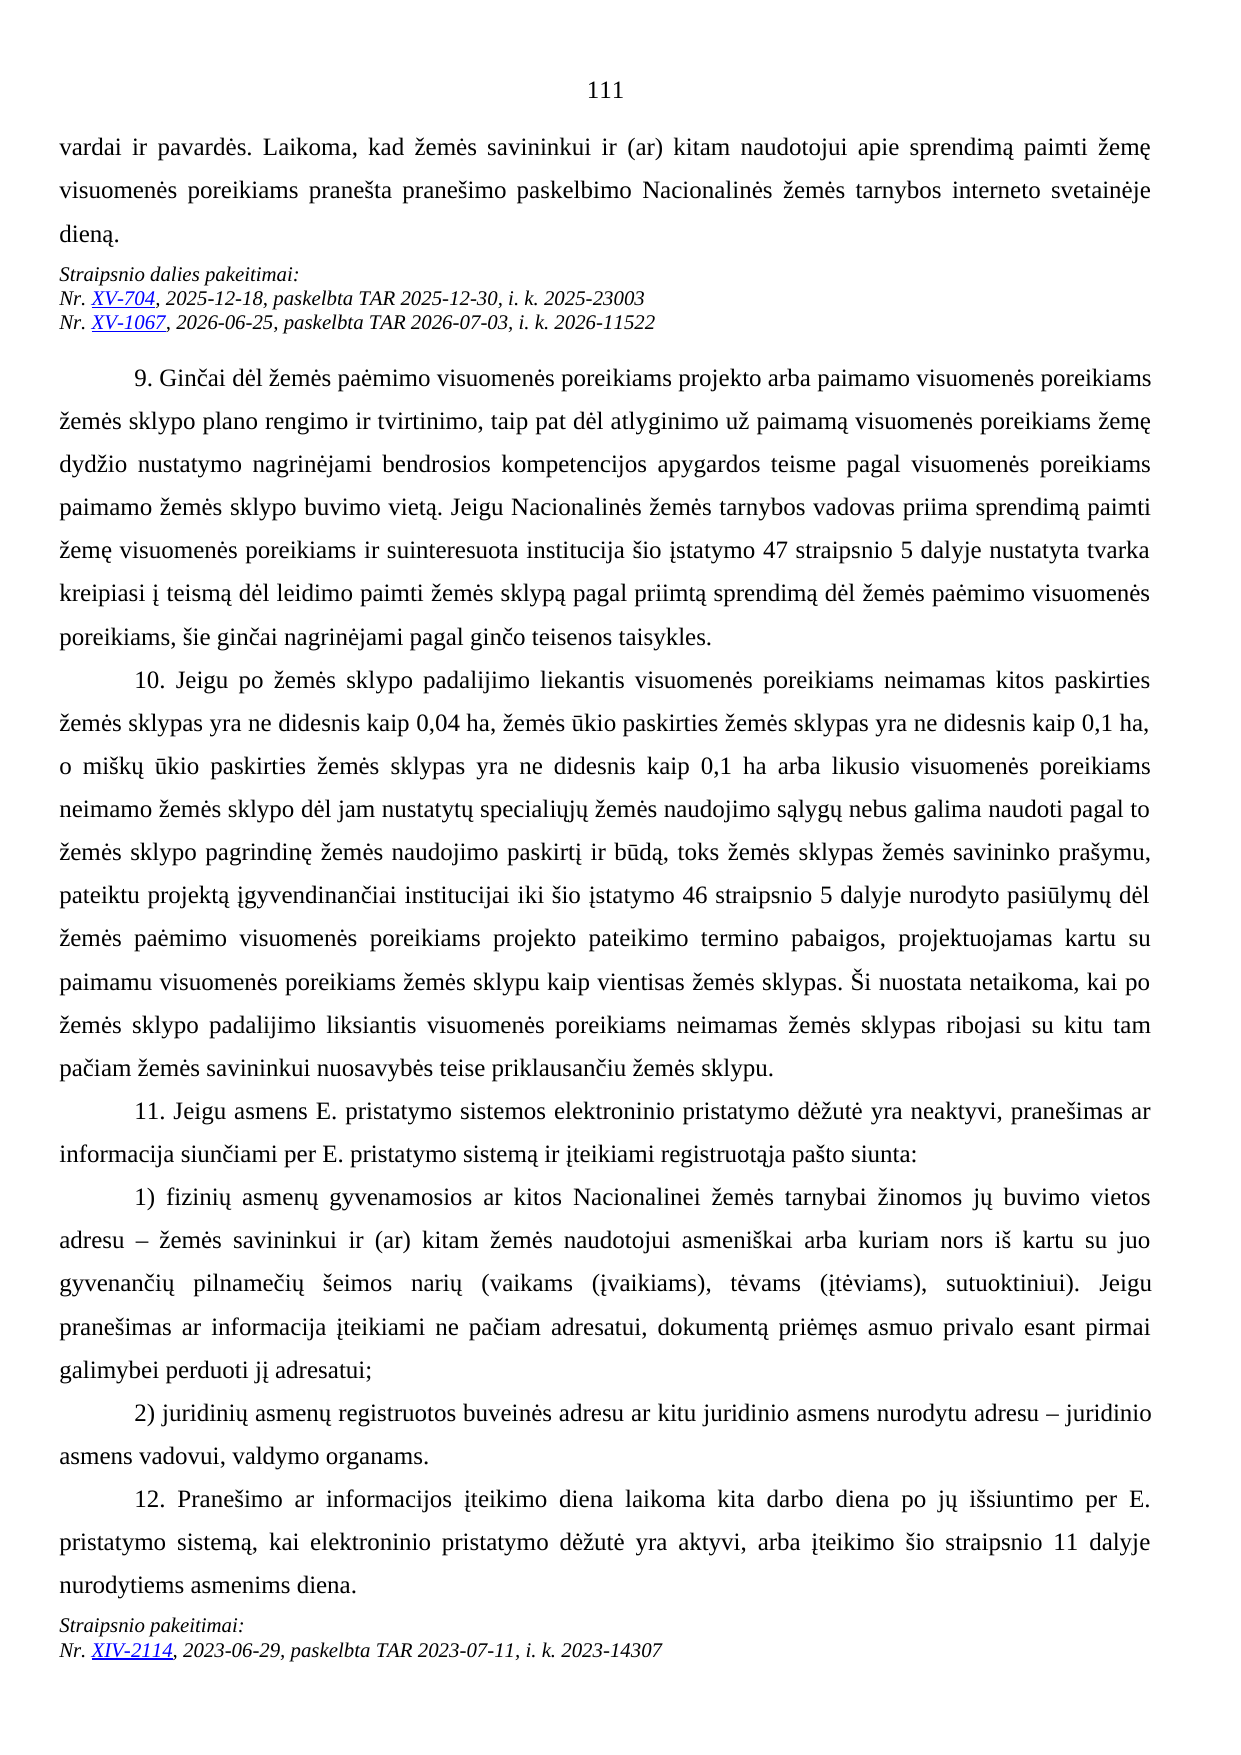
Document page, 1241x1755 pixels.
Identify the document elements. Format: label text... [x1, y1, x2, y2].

text Nr. XV-1067, 2026-06-25, paskelbta TAR 2026-07-03, i. k. 2026-11522 [59, 310, 1152, 334]
text 10. Jeigu po žemės sklypo padalijimo liekantis visuomenės poreikiams neimamas kitos paskirties žemės sklypas yra ne didesnis kaip 0,04 ha, žemės ūkio paskirties žemės sklypas yra ne didesnis kaip 0,1 ha, o miškų ūkio paskirties žemės sklypas yra ne didesnis kaip 0,1 ha arba likusio visuomenės poreikiams neimamo žemės sklypo dėl jam nustatytų specialiųjų žemės naudojimo sąlygų nebus galima naudoti pagal to žemės sklypo pagrindinę žemės naudojimo paskirtį ir būdą, toks žemės sklypas žemės savininko prašymu, pateiktu projektą įgyvendinančiai institucijai iki šio įstatymo 46 straipsnio 5 dalyje nurodyto pasiūlymų dėl žemės paėmimo visuomenės poreikiams projekto pateikimo termino pabaigos, projektuojamas kartu su paimamu visuomenės poreikiams žemės sklypu kaip vientisas žemės sklypas. Ši nuostata netaikoma, kai po žemės sklypo padalijimo liksiantis visuomenės poreikiams neimamas žemės sklypas ribojasi su kitu tam pačiam žemės savininkui nuosavybės teise priklausančiu žemės sklypu. [59, 665, 1152, 1082]
text 12. Pranešimo ar informacijos įteikimo diena laikoma kita darbo diena po jų išsiuntimo per E. pristatymo sistemą, kai elektroninio pristatymo dėžutė yra aktyvi, arba įteikimo šio straipsnio 11 dalyje nurodytiems asmenims diena. [59, 1484, 1152, 1599]
text Nr. XIV-2114, 2023-06-29, paskelbta TAR 2023-07-11, i. k. 2023-14307 [59, 1637, 1152, 1662]
text Nr. XV-704, 2025-12-18, paskelbta TAR 2025-12-30, i. k. 2025-23003 [59, 286, 1152, 310]
text vardai ir pavardės. Laikoma, kad žemės savininkui ir (ar) kitam naudotojui apie sprendimą paimti žemę visuomenės poreikiams pranešta pranešimo paskelbimo Nacionalinės žemės tarnybos interneto svetainėje dieną. [59, 132, 1152, 247]
text 11. Jeigu asmens E. pristatymo sistemos elektroninio pristatymo dėžutė yra neaktyvi, pranešimas ar informacija siunčiami per E. pristatymo sistemą ir įteikiami registruotąja pašto siunta: [59, 1096, 1152, 1168]
text 9. Ginčai dėl žemės paėmimo visuomenės poreikiams projekto arba paimamo visuomenės poreikiams žemės sklypo plano rengimo ir tvirtinimo, taip pat dėl atlyginimo už paimamą visuomenės poreikiams žemę dydžio nustatymo nagrinėjami bendrosios kompetencijos apygardos teisme pagal visuomenės poreikiams paimamo žemės sklypo buvimo vietą. Jeigu Nacionalinės žemės tarnybos vadovas priima sprendimą paimti žemę visuomenės poreikiams ir suinteresuota institucija šio įstatymo 47 straipsnio 5 dalyje nustatyta tvarka kreipiasi į teismą dėl leidimo paimti žemės sklypą pagal priimtą sprendimą dėl žemės paėmimo visuomenės poreikiams, šie ginčai nagrinėjami pagal ginčo teisenos taisykles. [59, 363, 1152, 650]
text Straipsnio pakeitimai: [59, 1613, 1152, 1637]
text 1) fizinių asmenų gyvenamosios ar kitos Nacionalinei žemės tarnybai žinomos jų buvimo vietos adresu – žemės savininkui ir (ar) kitam žemės naudotojui asmeniškai arba kuriam nors iš kartu su juo gyvenančių pilnamečių šeimos narių (vaikams (įvaikiams), tėvams (įtėviams), sutuoktiniui). Jeigu pranešimas ar informacija įteikiami ne pačiam adresatui, dokumentą priėmęs asmuo privalo esant pirmai galimybei perduoti jį adresatui; [59, 1182, 1152, 1383]
text 2) juridinių asmenų registruotos buveinės adresu ar kitu juridinio asmens nurodytu adresu – juridinio asmens vadovui, valdymo organams. [59, 1398, 1152, 1470]
text Straipsnio dalies pakeitimai: [59, 262, 1152, 286]
